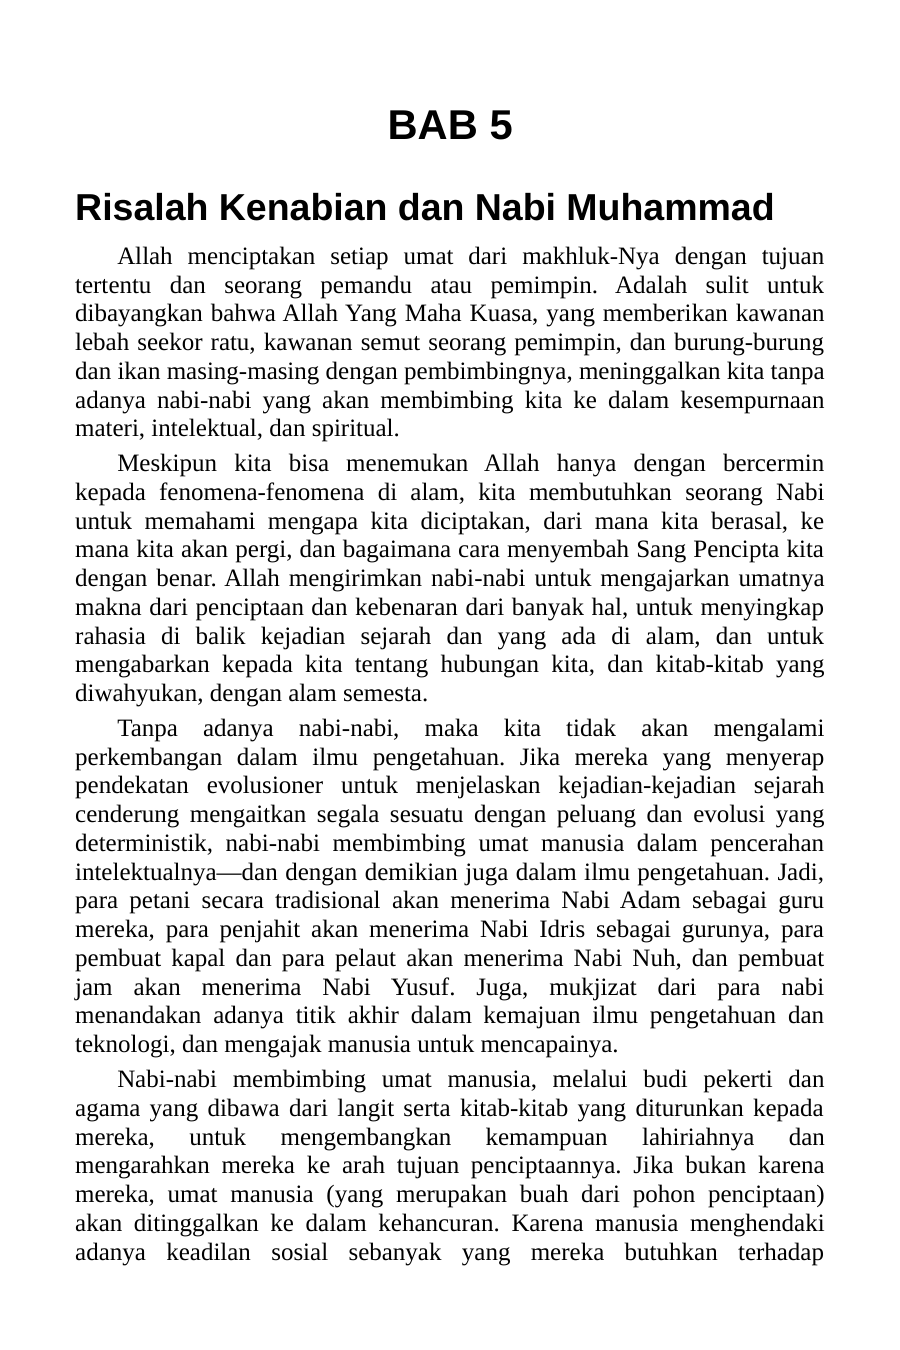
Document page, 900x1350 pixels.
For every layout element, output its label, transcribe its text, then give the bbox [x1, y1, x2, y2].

text Tanpa adanya nabi-nabi, maka kita tidak akan mengalami perkembangan dalam ilmu pengetahuan. Jika mereka yang menyerap pendekatan evolusioner untuk menjelaskan kejadian-kejadian sejarah cenderung mengaitkan segala sesuatu dengan peluang dan evolusi yang deterministik, nabi-nabi membimbing umat manusia dalam pencerahan intelektualnya—dan dengan demikian juga dalam ilmu pengetahuan. Jadi, para petani secara tradisional akan menerima Nabi Adam sebagai guru mereka, para penjahit akan menerima Nabi Idris sebagai gurunya, para pembuat kapal dan para pelaut akan menerima Nabi Nuh, dan pembuat jam akan menerima Nabi Yusuf. Juga, mukjizat dari para nabi menandakan adanya titik akhir dalam kemajuan ilmu pengetahuan dan teknologi, dan mengajak manusia untuk mencapainya. [75, 713, 825, 1058]
text Allah menciptakan setiap umat dari makhluk-Nya dengan tujuan tertentu dan seorang pemandu atau pemimpin. Adalah sulit untuk dibayangkan bahwa Allah Yang Maha Kuasa, yang memberikan kawanan lebah seekor ratu, kawanan semut seorang pemimpin, dan burung-burung dan ikan masing-masing dengan pembimbingnya, meninggalkan kita tanpa adanya nabi-nabi yang akan membimbing kita ke dalam kesempurnaan materi, intelektual, dan spiritual. [75, 241, 825, 442]
text Nabi-nabi membimbing umat manusia, melalui budi pekerti dan agama yang dibawa dari langit serta kitab-kitab yang diturunkan kepada mereka, untuk mengembangkan kemampuan lahiriahnya dan mengarahkan mereka ke arah tujuan penciptaannya. Jika bukan karena mereka, umat manusia (yang merupakan buah dari pohon penciptaan) akan ditinggalkan ke dalam kehancuran. Karena manusia menghendaki adanya keadilan sosial sebanyak yang mereka butuhkan terhadap [75, 1064, 825, 1265]
text Meskipun kita bisa menemukan Allah hanya dengan bercermin kepada fenomena-fenomena di alam, kita membutuhkan seorang Nabi untuk memahami mengapa kita diciptakan, dari mana kita berasal, ke mana kita akan pergi, dan bagaimana cara menyembah Sang Pencipta kita dengan benar. Allah mengirimkan nabi-nabi untuk mengajarkan umatnya makna dari penciptaan dan kebenaran dari banyak hal, untuk menyingkap rahasia di balik kejadian sejarah dan yang ada di alam, dan untuk mengabarkan kepada kita tentang hubungan kita, dan kitab-kitab yang diwahyukan, dengan alam semesta. [75, 448, 825, 707]
subtitle Risalah Kenabian dan Nabi Muhammad [75, 185, 825, 228]
title BAB 5 [75, 100, 825, 148]
